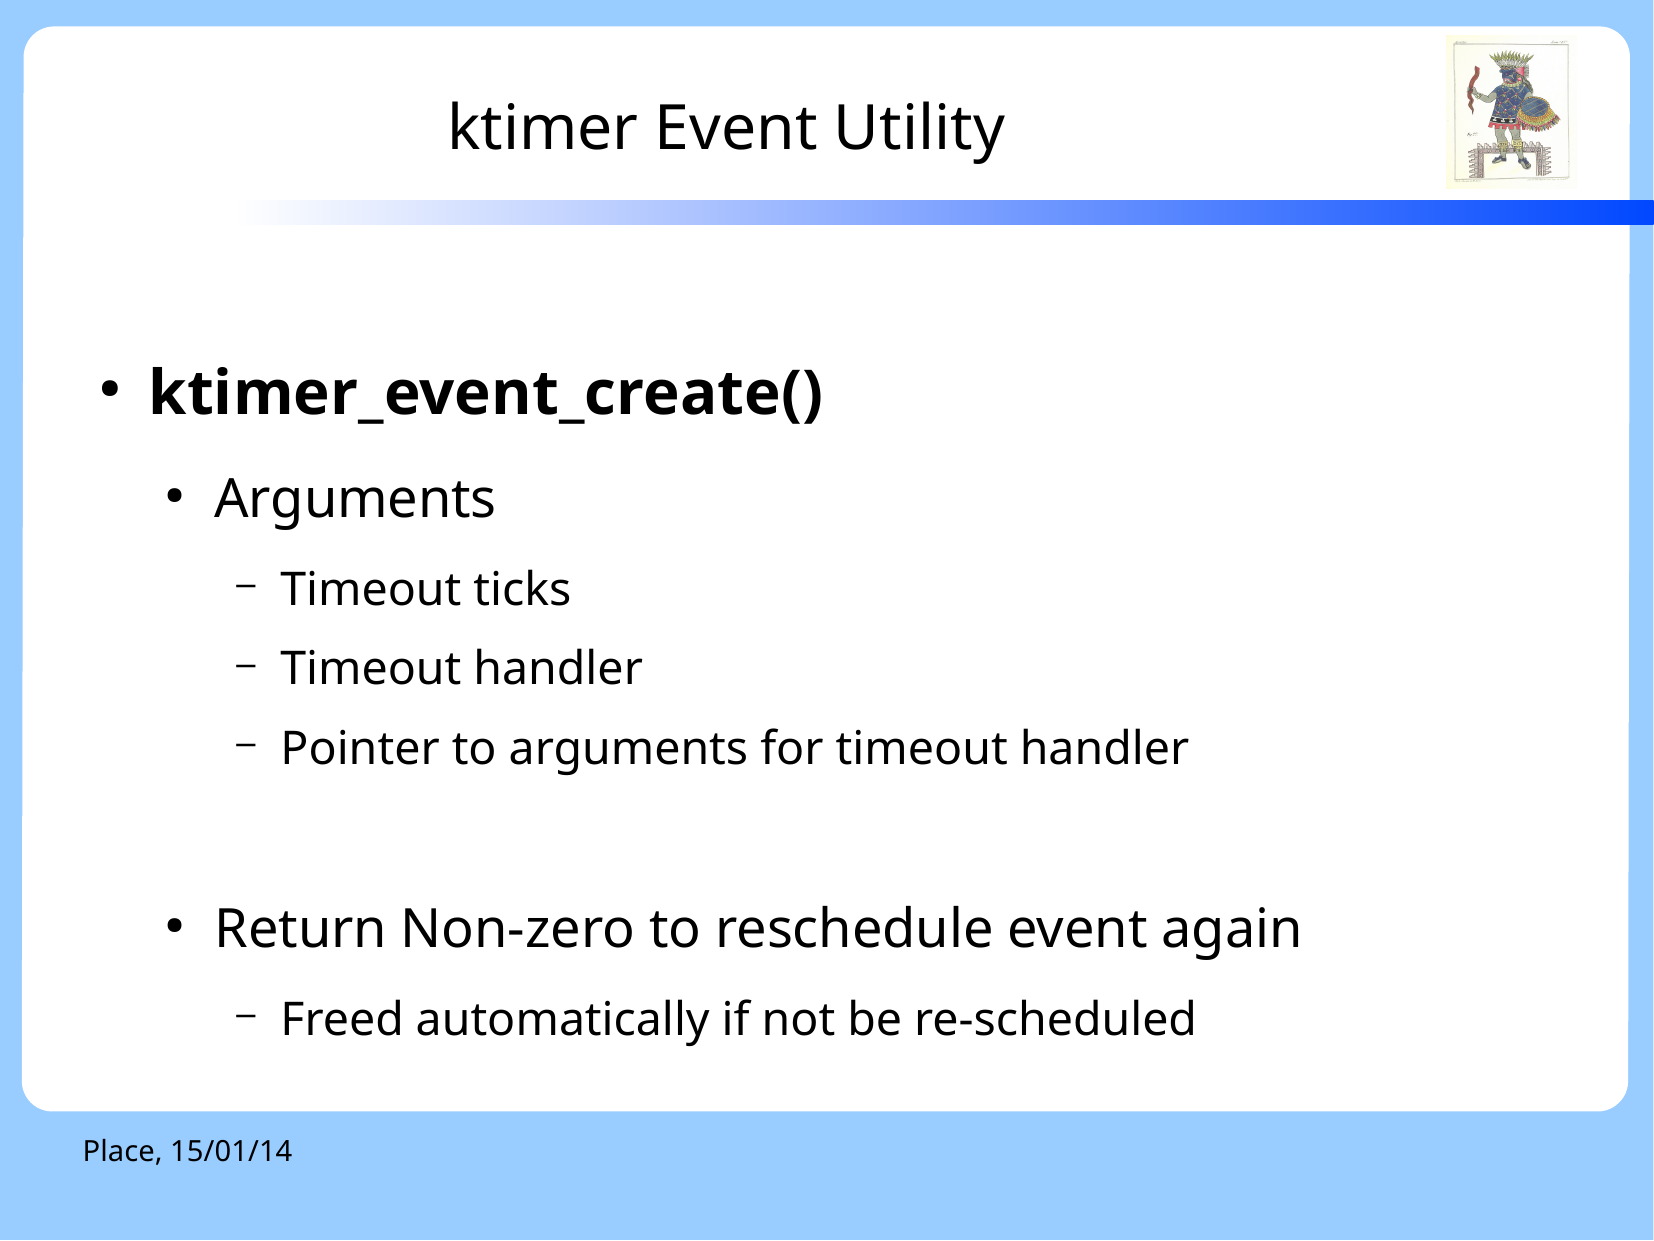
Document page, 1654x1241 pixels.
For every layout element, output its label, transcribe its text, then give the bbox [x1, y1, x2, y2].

picture [1446, 35, 1577, 189]
title ktimer Event Utility [82, 49, 1371, 201]
list ktimer_event_create() Arguments Timeout ticks Timeout handler Pointer to arguments for timeout handler Return Non-zero to reschedule event again Freed automatically if not be re-scheduled [82, 236, 1571, 1055]
